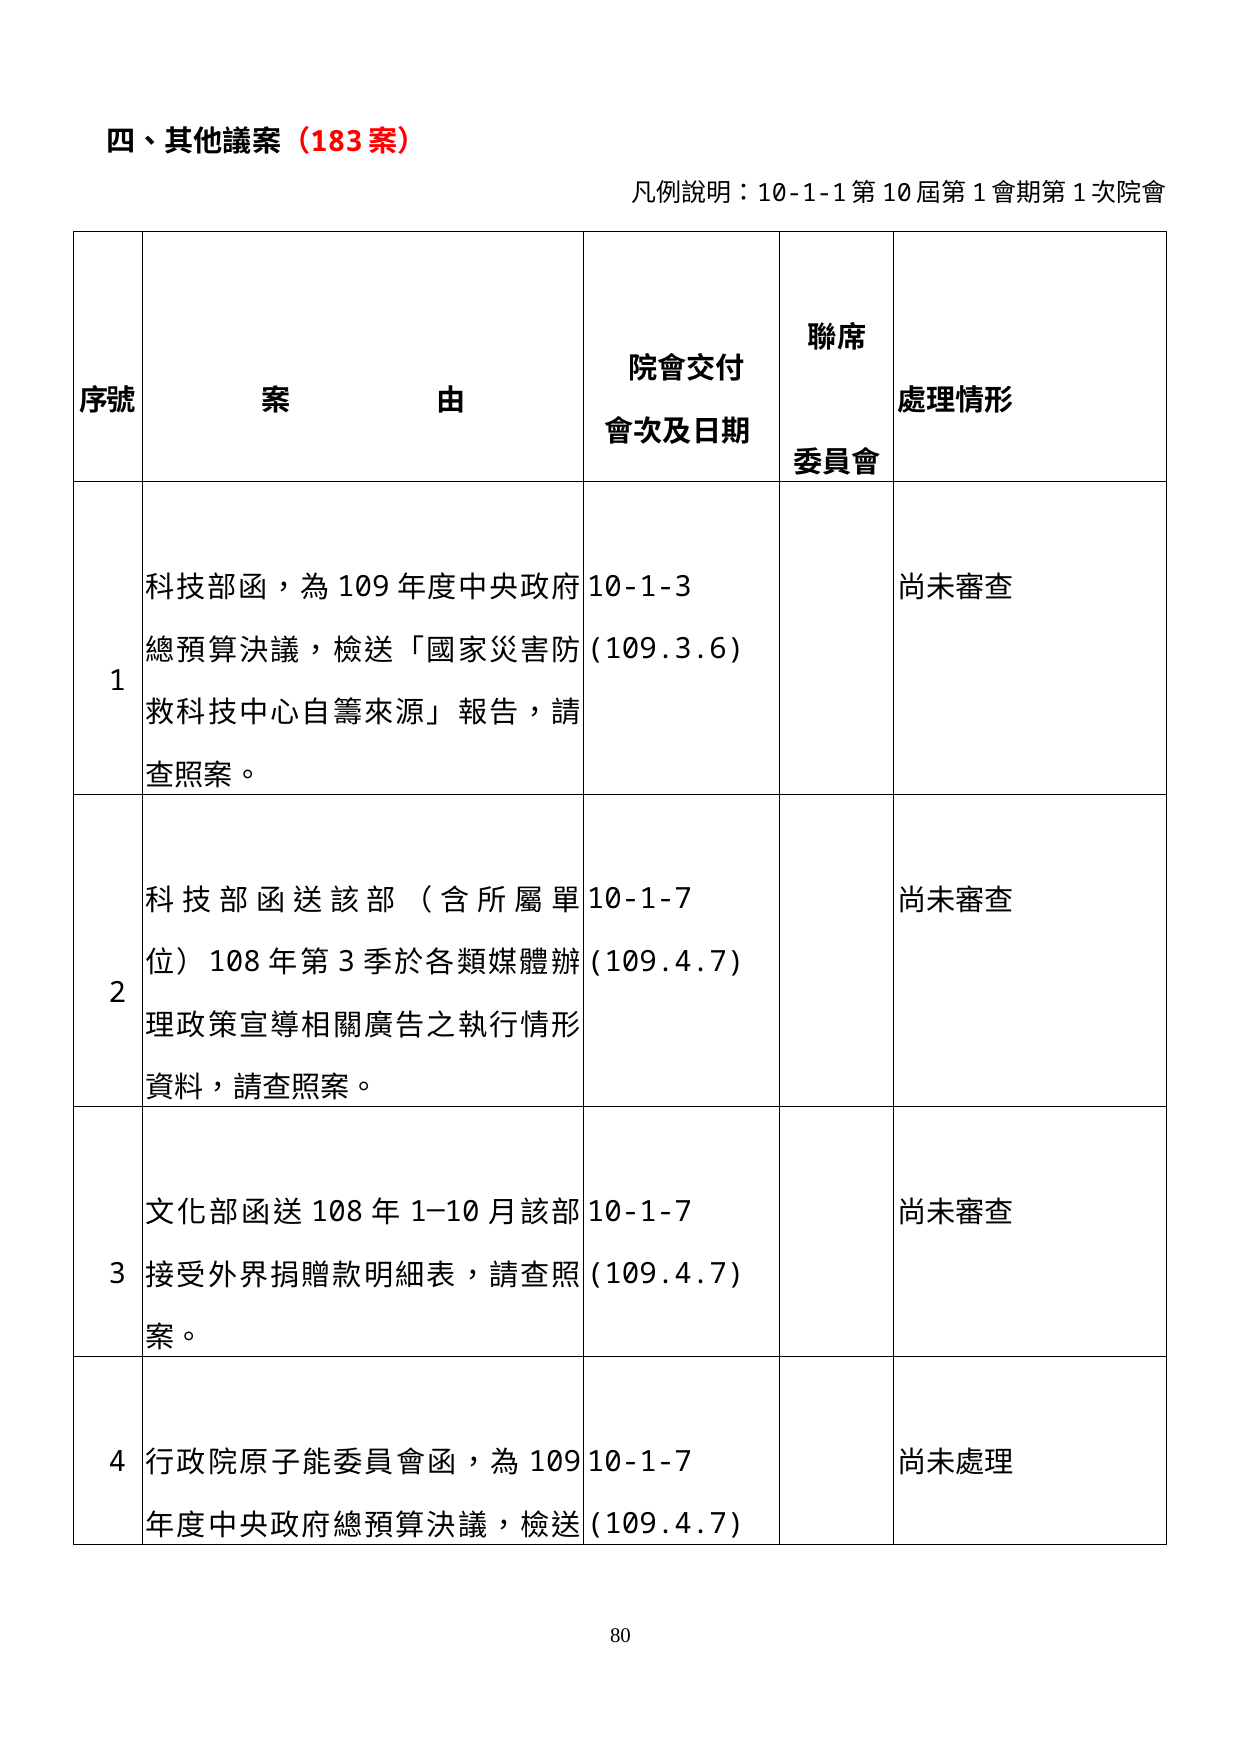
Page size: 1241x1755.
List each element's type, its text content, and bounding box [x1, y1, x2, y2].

table_cell 文化部函送108年1─10月該部接受外界捐贈款明細表，請查照案。 [143, 1107, 583, 1356]
table_cell 科技部函送該部（含所屬單位）108年第3季於各類媒體辦理政策宣導相關廣告之執行情形資料，請查照案。 [143, 795, 583, 1106]
table_cell [74, 1357, 142, 1543]
table_header 處理情形 [894, 232, 1166, 481]
table_cell 10-1-7 (109.4.7) [584, 1107, 779, 1356]
table_cell [74, 482, 142, 793]
table_cell [780, 795, 893, 1106]
text 四、其他議案（183案） [74, 118, 1166, 160]
table_cell [780, 1357, 893, 1543]
table_cell 科技部函，為109年度中央政府總預算決議，檢送「國家災害防救科技中心自籌來源」報告，請查照案。 [143, 482, 583, 793]
table_cell [780, 1107, 893, 1356]
table_cell 尚未審查 [894, 795, 1166, 1106]
table_cell [74, 795, 142, 1106]
table_header 聯席 委員會 [780, 232, 893, 481]
table_cell [780, 482, 893, 793]
table_cell 10-1-7 (109.4.7) [584, 1357, 779, 1543]
table_cell 10-1-3 (109.3.6) [584, 482, 779, 793]
table_cell 尚未審查 [894, 1107, 1166, 1356]
table_cell 行政院原子能委員會函，為109年度中央政府總預算決議，檢送 [143, 1357, 583, 1543]
table_header 案 由 [143, 232, 583, 481]
table_cell 尚未審查 [894, 482, 1166, 793]
table_cell [74, 1107, 142, 1356]
table_header 院會交付 會次及日期 [584, 232, 779, 481]
table_cell 10-1-7 (109.4.7) [584, 795, 779, 1106]
table_header 序號 [74, 232, 142, 481]
text 凡例說明：10-1-1第10屆第1會期第1次院會 [74, 173, 1166, 209]
table_cell 尚未處理 [894, 1357, 1166, 1543]
